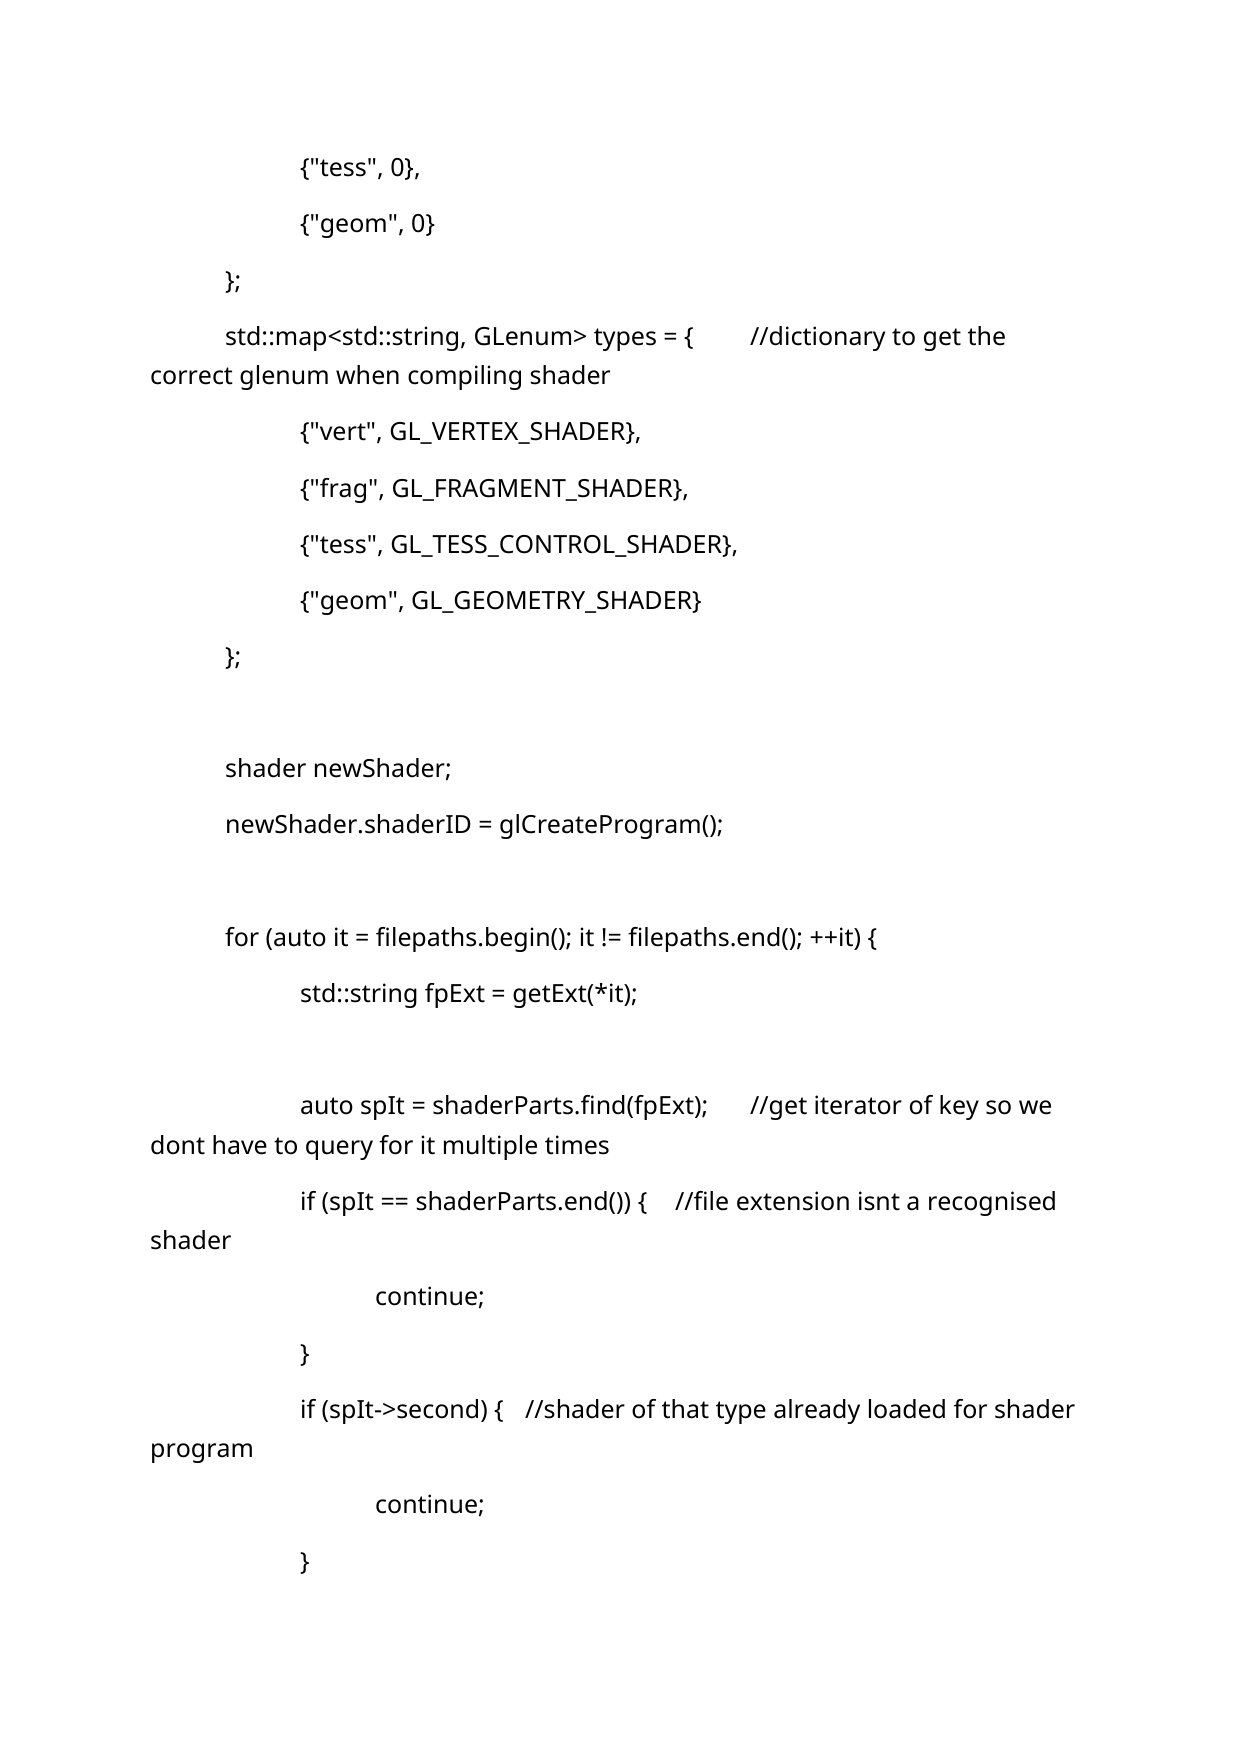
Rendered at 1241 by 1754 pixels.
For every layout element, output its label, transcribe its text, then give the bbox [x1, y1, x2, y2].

text {"vert", GL_VERTEX_SHADER}, [150, 414, 1090, 448]
text if (spIt == shaderParts.end()) { //file extension isnt a recognised shader [150, 1183, 1090, 1257]
text } [150, 1543, 1090, 1577]
text {"frag", GL_FRAGMENT_SHADER}, [150, 470, 1090, 504]
text continue; [150, 1279, 1090, 1313]
text continue; [150, 1487, 1090, 1521]
text shader newShader; [150, 751, 1090, 785]
text {"tess", GL_TESS_CONTROL_SHADER}, [150, 526, 1090, 560]
text for (auto it = filepaths.begin(); it != filepaths.end(); ++it) { [150, 919, 1090, 953]
text std::string fpExt = getExt(*it); [150, 976, 1090, 1009]
text auto spIt = shaderParts.find(fpExt); //get iterator of key so we dont have to query for it multiple times [150, 1088, 1090, 1161]
text }; [150, 639, 1090, 673]
text if (spIt->second) { //shader of that type already loaded for shader program [150, 1391, 1090, 1465]
text {"geom", GL_GEOMETRY_SHADER} [150, 582, 1090, 617]
text newShader.shaderID = glCreateProgram(); [150, 807, 1090, 841]
text std::map<std::string, GLenum> types = { //dictionary to get the correct glenum when compiling shader [150, 318, 1090, 392]
text {"geom", 0} [150, 206, 1090, 240]
text } [150, 1335, 1090, 1369]
text {"tess", 0}, [150, 150, 1090, 184]
text }; [150, 262, 1090, 296]
